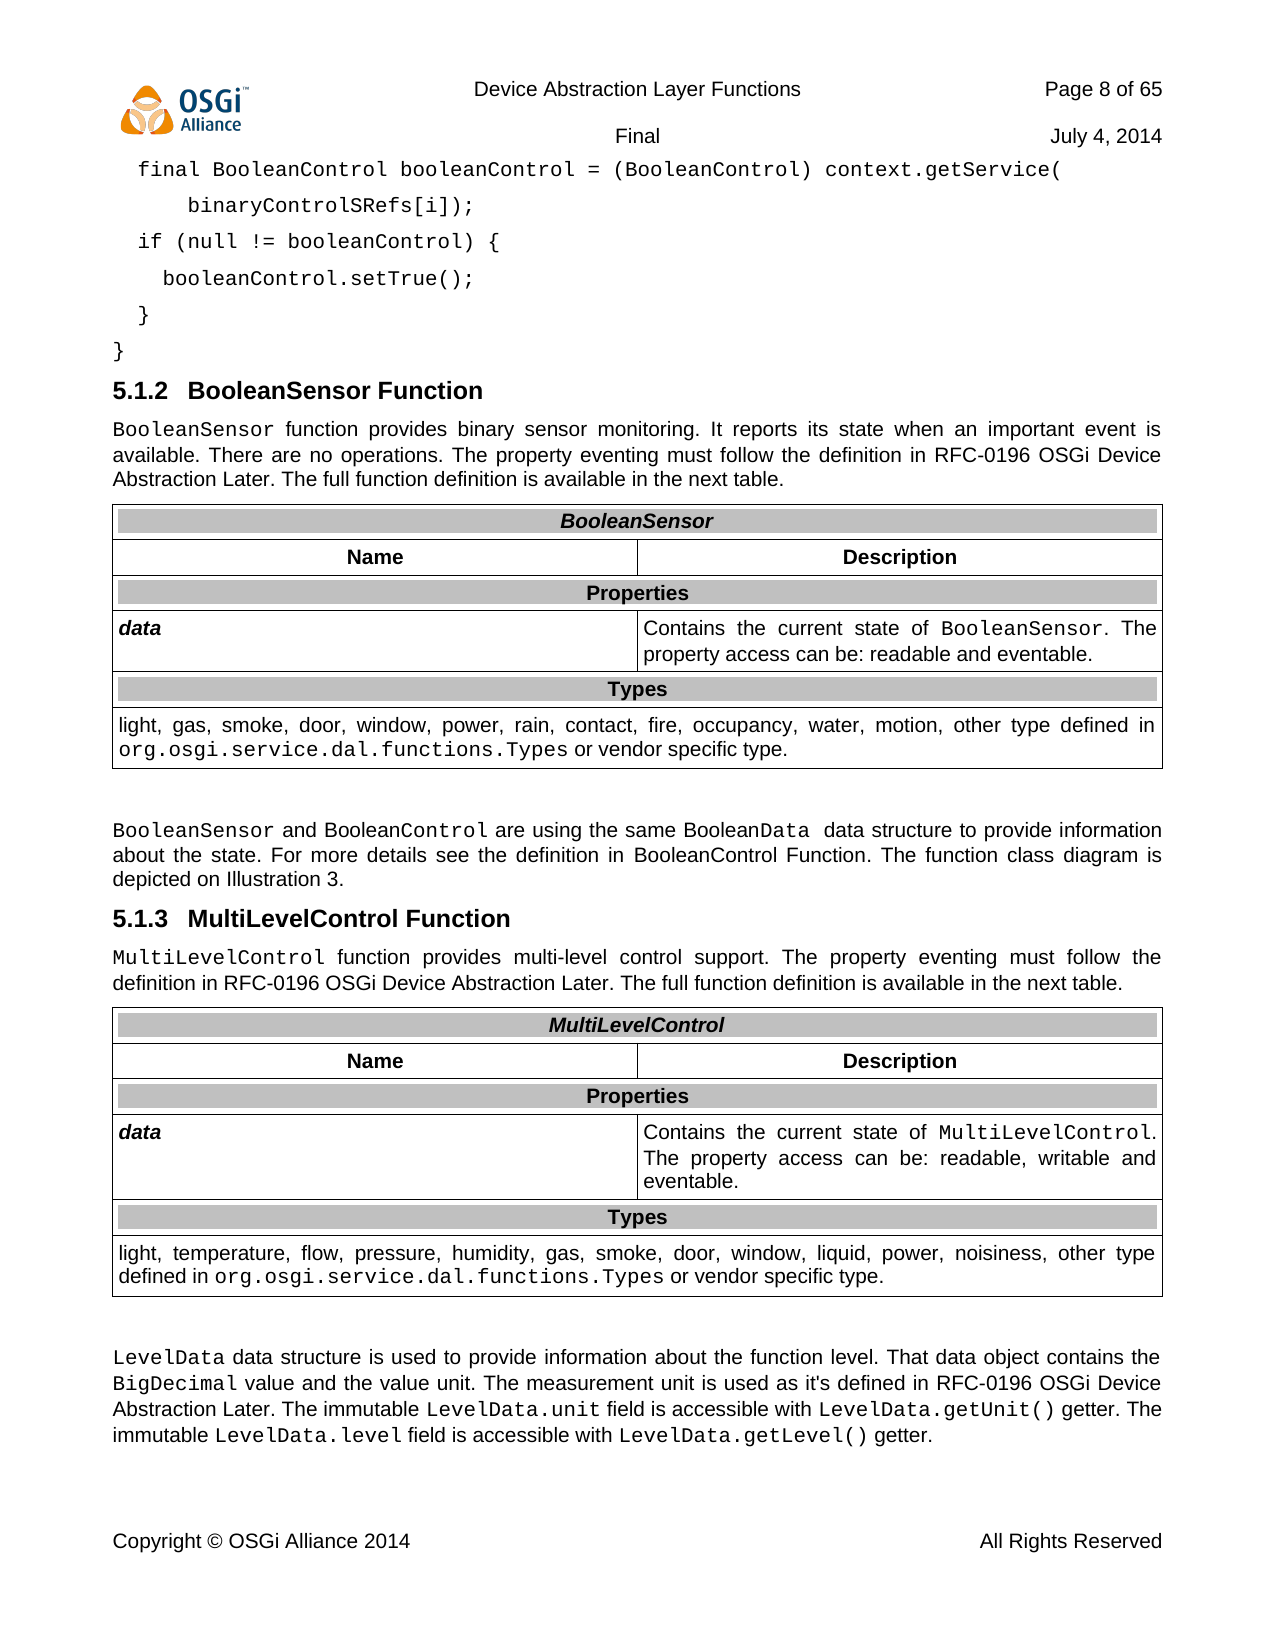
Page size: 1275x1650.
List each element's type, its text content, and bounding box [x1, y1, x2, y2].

text BooleanSensor and BooleanControl are using the same BooleanData data structure to provide information about the state. For more details see the definition in BooleanControl Function. The function class diagram is depicted on Illustration 3. [112, 817, 1162, 891]
text if (null != booleanControl) { [112, 231, 1162, 255]
table_cell data [113, 1115, 637, 1199]
picture [113, 78, 257, 142]
table_cell Name [113, 540, 637, 574]
text BooleanSensor function provides binary sensor monitoring. It reports its state when an important event is available. There are no operations. The property eventing must follow the definition in RFC-0196 OSGi Device Abstraction Later. The full function definition is available in the next table. [112, 417, 1162, 491]
text booleanControl.setTrue(); [112, 268, 1162, 291]
table_cell light, gas, smoke, door, window, power, rain, contact, fire, occupancy, water, motion, other type defined in org.osgi.service.dal.functions.Types or vendor specific type. [113, 708, 1162, 768]
text MultiLevelControl function provides multi-level control support. The property eventing must follow the definition in RFC-0196 OSGi Device Abstraction Later. The full function definition is available in the next table. [112, 945, 1162, 995]
text LevelData data structure is used to provide information about the function level. That data object contains the BigDecimal value and the value unit. The measurement unit is used as it's defined in RFC-0196 OSGi Device Abstraction Later. The immutable LevelData.unit field is accessible with LevelData.getUnit() getter. The immutable LevelData.level field is accessible with LevelData.getLevel() getter. [112, 1345, 1162, 1448]
table_cell Properties [113, 1079, 1162, 1114]
text } [112, 340, 1162, 363]
table_header MultiLevelControl [113, 1008, 1162, 1043]
table_cell Name [113, 1044, 637, 1078]
table_cell Types [113, 1200, 1162, 1234]
subtitle MultiLevelControl Function [112, 904, 1162, 932]
text binaryControlSRefs[i]); [112, 195, 1162, 219]
text } [112, 304, 1162, 327]
subtitle BooleanSensor Function [112, 376, 1162, 405]
table_cell Description [638, 540, 1162, 574]
table_cell data [113, 611, 637, 671]
table_cell Types [113, 672, 1162, 707]
table_cell Properties [113, 576, 1162, 610]
table_cell Description [638, 1044, 1162, 1078]
text final BooleanControl booleanControl = (BooleanControl) context.getService( [112, 159, 1162, 183]
table_cell Contains the current state of MultiLevelControl. The property access can be: readable, writable and eventable. [638, 1115, 1162, 1199]
table_cell Contains the current state of BooleanSensor. The property access can be: readable and eventable. [638, 611, 1162, 671]
table_header BooleanSensor [113, 505, 1162, 539]
table_cell light, temperature, flow, pressure, humidity, gas, smoke, door, window, liquid, power, noisiness, other type defined in org.osgi.service.dal.functions.Types or vendor specific type. [113, 1236, 1162, 1296]
